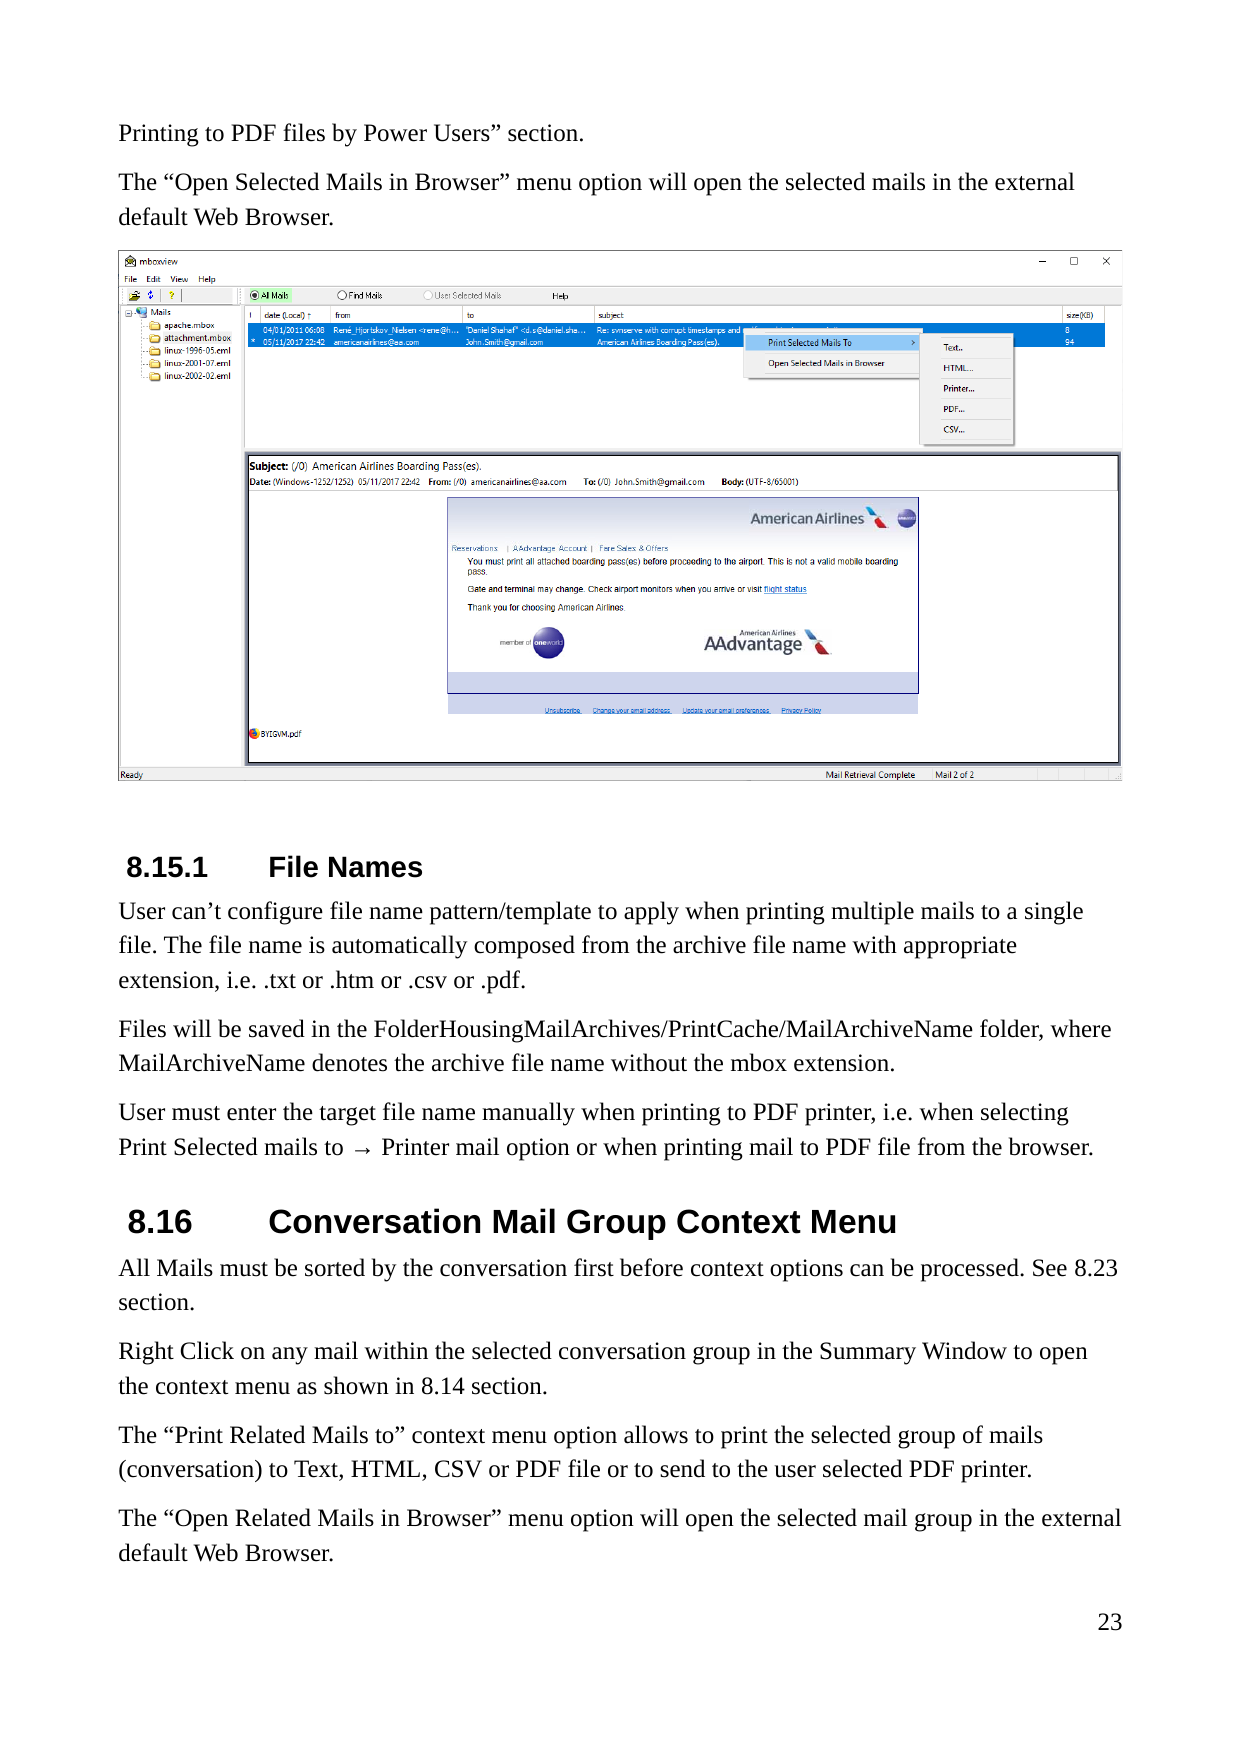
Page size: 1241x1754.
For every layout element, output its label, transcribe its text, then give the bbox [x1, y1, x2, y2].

subtitle File Names [118, 849, 1122, 883]
text The “Open Selected Mails in Browser” menu option will open the selected mails in the external default Web Browser. [118, 167, 1122, 230]
text All Mails must be sorted by the conversation first before context options can be processed. See 8.23 section. [118, 1253, 1122, 1316]
picture [118, 250, 1123, 781]
text The “Open Related Mails in Browser” menu option will open the selected mail group in the external default Web Browser. [118, 1503, 1122, 1567]
subtitle Conversation Mail Group Context Menu [118, 1202, 1122, 1240]
text User must enter the target file name manually when printing to PDF printer, i.e. when selecting Print Selected mails to → Printer mail option or when printing mail to PDF file from the browser. [118, 1097, 1122, 1161]
text The “Print Related Mails to” context menu option allows to print the selected group of mails (conversation) to Text, HTML, CSV or PDF file or to send to the user selected PDF printer. [118, 1420, 1122, 1483]
text Right Click on any mail within the selected conversation group in the Summary Window to open the context menu as shown in 8.14 section. [118, 1336, 1122, 1399]
text User can’t configure file name pattern/template to apply when printing multiple mails to a single file. The file name is automatically composed from the archive file name with appropriate extension, i.e. .txt or .htm or .csv or .pdf. [118, 896, 1122, 993]
text Printing to PDF files by Power Users” section. [118, 118, 1122, 147]
text Files will be saved in the FolderHousingMailArchives/PrintCache/MailArchiveName folder, where MailArchiveName denotes the archive file name without the mbox extension. [118, 1014, 1122, 1077]
